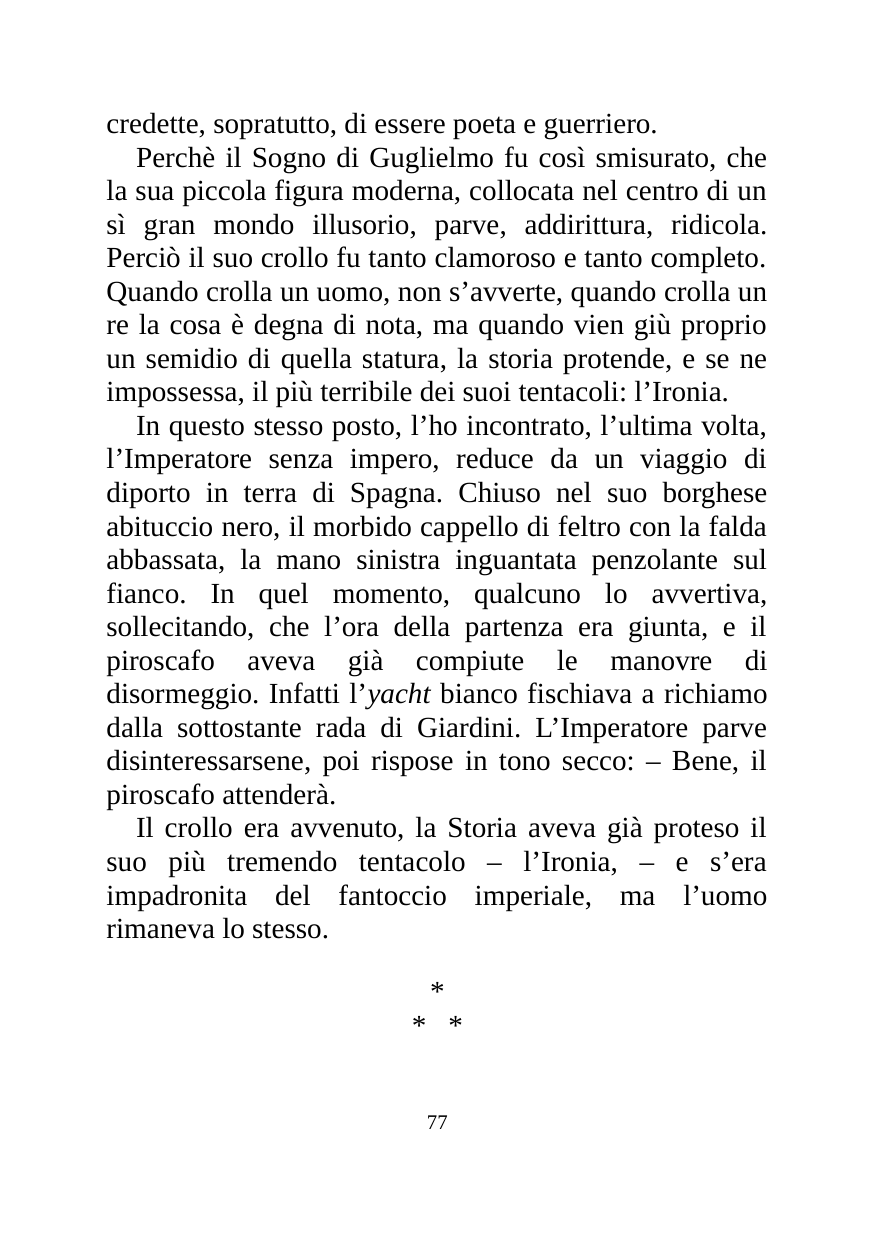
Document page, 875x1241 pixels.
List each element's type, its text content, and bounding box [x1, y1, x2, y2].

text Il crollo era avvenuto, la Storia aveva già proteso il suo più tremendo tentacolo – l’Ironia, – e s’era impadronita del fantoccio imperiale, ma l’uomo rimaneva lo stesso. [106, 811, 768, 945]
text In questo stesso posto, l’ho incontrato, l’ultima volta, l’Imperatore senza impero, reduce da un viaggio di diporto in terra di Spagna. Chiuso nel suo borghese abituccio nero, il morbido cappello di feltro con la falda abbassata, la mano sinistra inguantata penzolante sul fianco. In quel momento, qualcuno lo avvertiva, sollecitando, che l’ora della partenza era giunta, e il piroscafo aveva già compiute le manovre di disormeggio. Infatti l’yacht bianco fischiava a richiamo dalla sottostante rada di Giardini. L’Imperatore parve disinteressarsene, poi rispose in tono secco: – Bene, il piroscafo attenderà. [106, 408, 768, 811]
text * * * [106, 974, 768, 1041]
text Perchè il Sogno di Guglielmo fu così smisurato, che la sua piccola figura moderna, collocata nel centro di un sì gran mondo illusorio, parve, addirittura, ridicola. Perciò il suo crollo fu tanto clamoroso e tanto completo. Quando crolla un uomo, non s’avverte, quando crolla un re la cosa è degna di nota, ma quando vien giù proprio un semidio di quella statura, la storia protende, e se ne impossessa, il più terribile dei suoi tentacoli: l’Ironia. [106, 140, 768, 408]
text credette, sopratutto, di essere poeta e guerriero. [106, 106, 768, 140]
